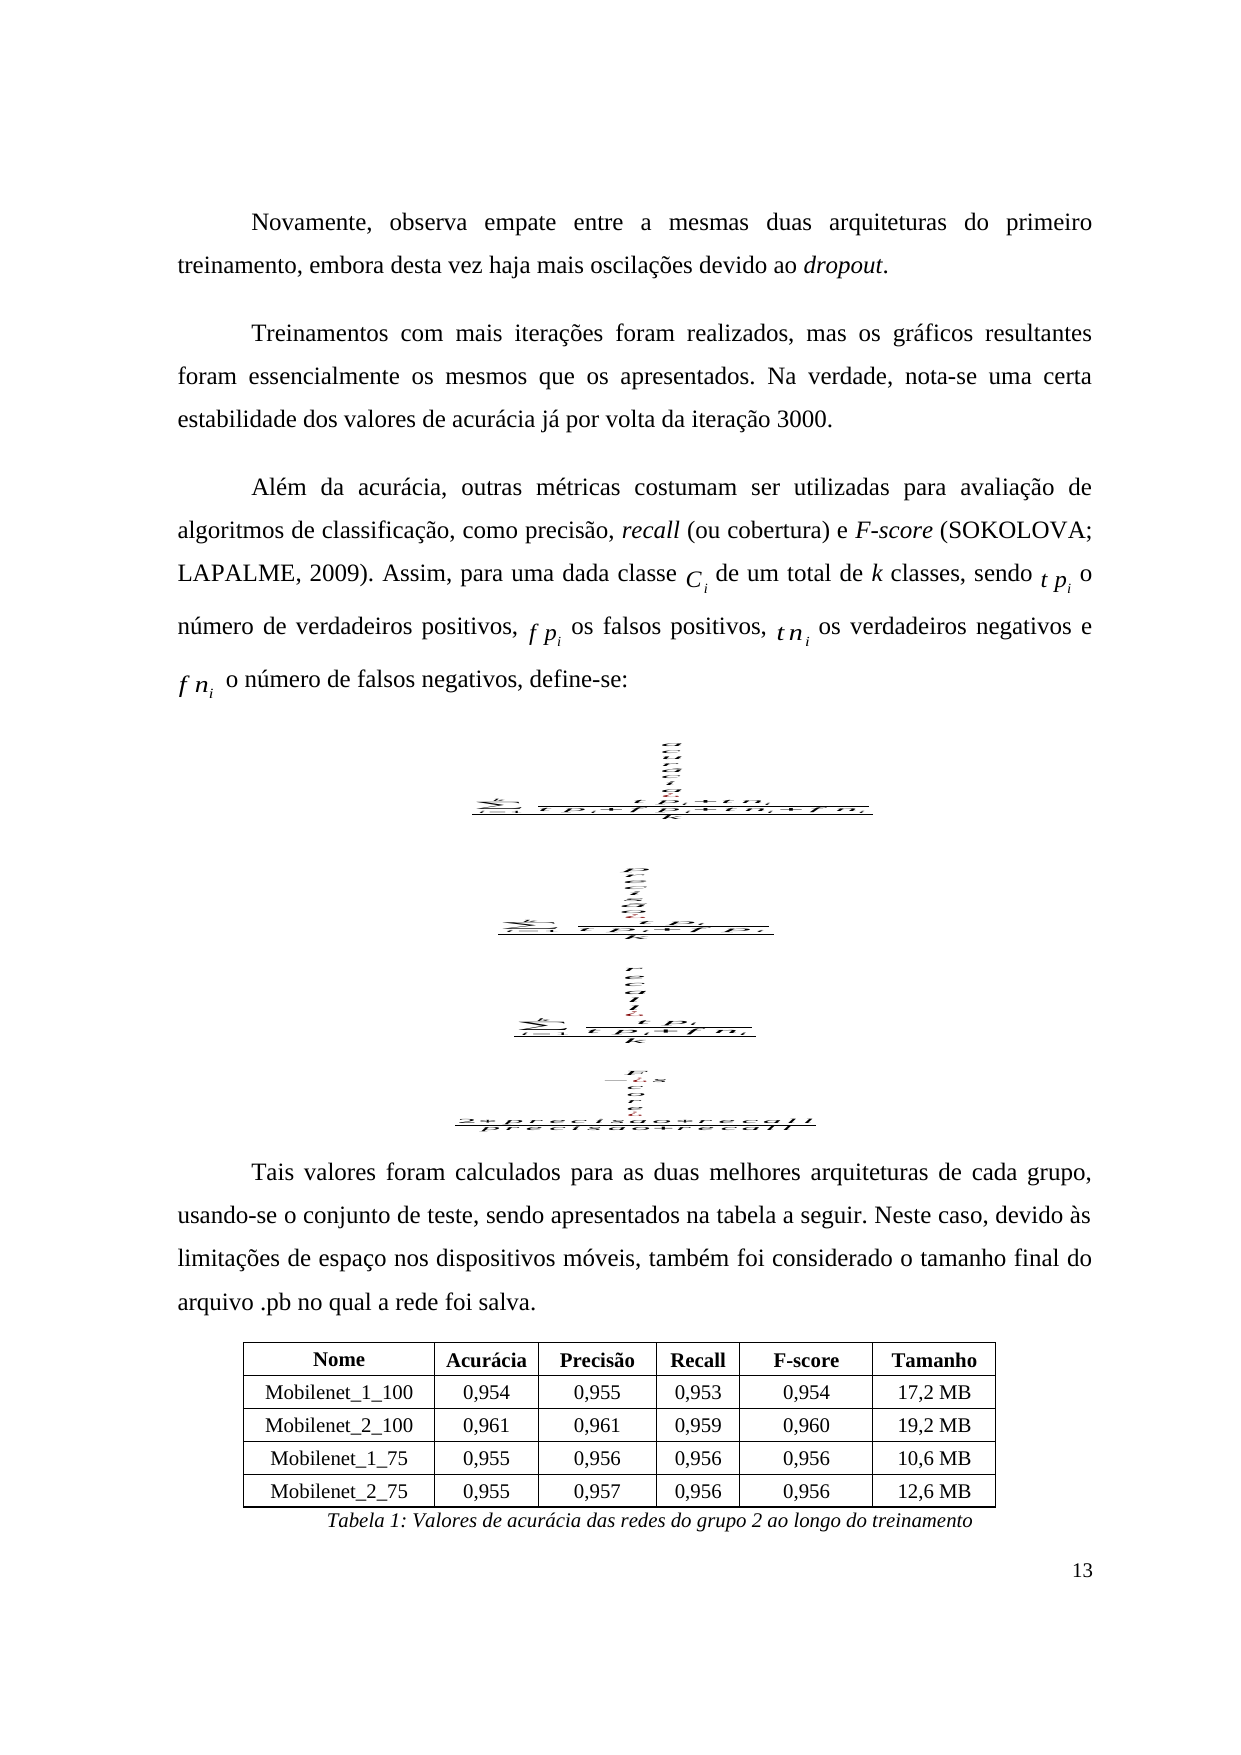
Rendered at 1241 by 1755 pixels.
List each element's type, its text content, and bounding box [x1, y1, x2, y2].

table_cell 0,956 [657, 1442, 739, 1473]
table_cell 0,961 [435, 1409, 538, 1441]
table_cell Mobilenet_2_75 [244, 1475, 434, 1506]
text Treinamentos com mais iterações foram realizados, mas os gráficos resultantes foram essencialmente os mesmos que os apresentados. Na verdade, nota-se uma certa estabilidade dos valores de acurácia já por volta da iteração 3000. [177, 318, 1093, 433]
table_header Nome [244, 1343, 434, 1375]
table_cell 0,961 [539, 1409, 656, 1441]
table_cell 0,955 [435, 1442, 538, 1473]
table_cell 0,955 [539, 1376, 656, 1408]
table_cell 0,956 [740, 1475, 872, 1506]
table_cell 0,959 [657, 1409, 739, 1441]
table_cell 0,956 [657, 1475, 739, 1506]
table_cell 0,953 [657, 1376, 739, 1408]
table_cell 12,6 MB [873, 1475, 995, 1506]
table_cell 0,956 [539, 1442, 656, 1473]
text [156, 1532, 1071, 1549]
text Novamente, observa empate entre a mesmas duas arquiteturas do primeiro treinamento, embora desta vez haja mais oscilações devido ao dropout. [177, 207, 1093, 278]
table_header Recall [657, 1343, 739, 1375]
table_header Acurácia [435, 1343, 538, 1375]
table_cell 0,956 [740, 1442, 872, 1473]
table_cell 0,954 [740, 1376, 872, 1408]
text Tais valores foram calculados para as duas melhores arquiteturas de cada grupo, usando-se o conjunto de teste, sendo apresentados na tabela a seguir. Neste caso, devido às limitações de espaço nos dispositivos móveis, também foi considerado o tamanho final do arquivo .pb no qual a rede foi salva. [177, 1157, 1093, 1315]
table_header F-score [740, 1343, 872, 1375]
table_cell 0,955 [435, 1475, 538, 1506]
table_cell 0,960 [740, 1409, 872, 1441]
table_cell 17,2 MB [873, 1376, 995, 1408]
text Além da acurácia, outras métricas costumam ser utilizadas para avaliação de algoritmos de classificação, como precisão, recall (ou cobertura) e F-score (SOKOLOVA; LAPALME, 2009). Assim, para uma dada classe de um total de k classes, sendo o número de verdadeiros positivos, os falsos positivos, os verdadeiros negativos e o número de falsos negativos, define-se: [177, 472, 1093, 702]
table_cell 10,6 MB [873, 1442, 995, 1473]
table_cell Mobilenet_1_75 [244, 1442, 434, 1473]
table_cell 0,957 [539, 1475, 656, 1506]
text Tabela 1: Valores de acurácia das redes do grupo 2 ao longo do treinamento [156, 1508, 1071, 1532]
table_cell Mobilenet_1_100 [244, 1376, 434, 1408]
table_cell Mobilenet_2_100 [244, 1409, 434, 1441]
table_cell 0,954 [435, 1376, 538, 1408]
table_header Precisão [539, 1343, 656, 1375]
table_header Tamanho [873, 1343, 995, 1375]
table_cell 19,2 MB [873, 1409, 995, 1441]
